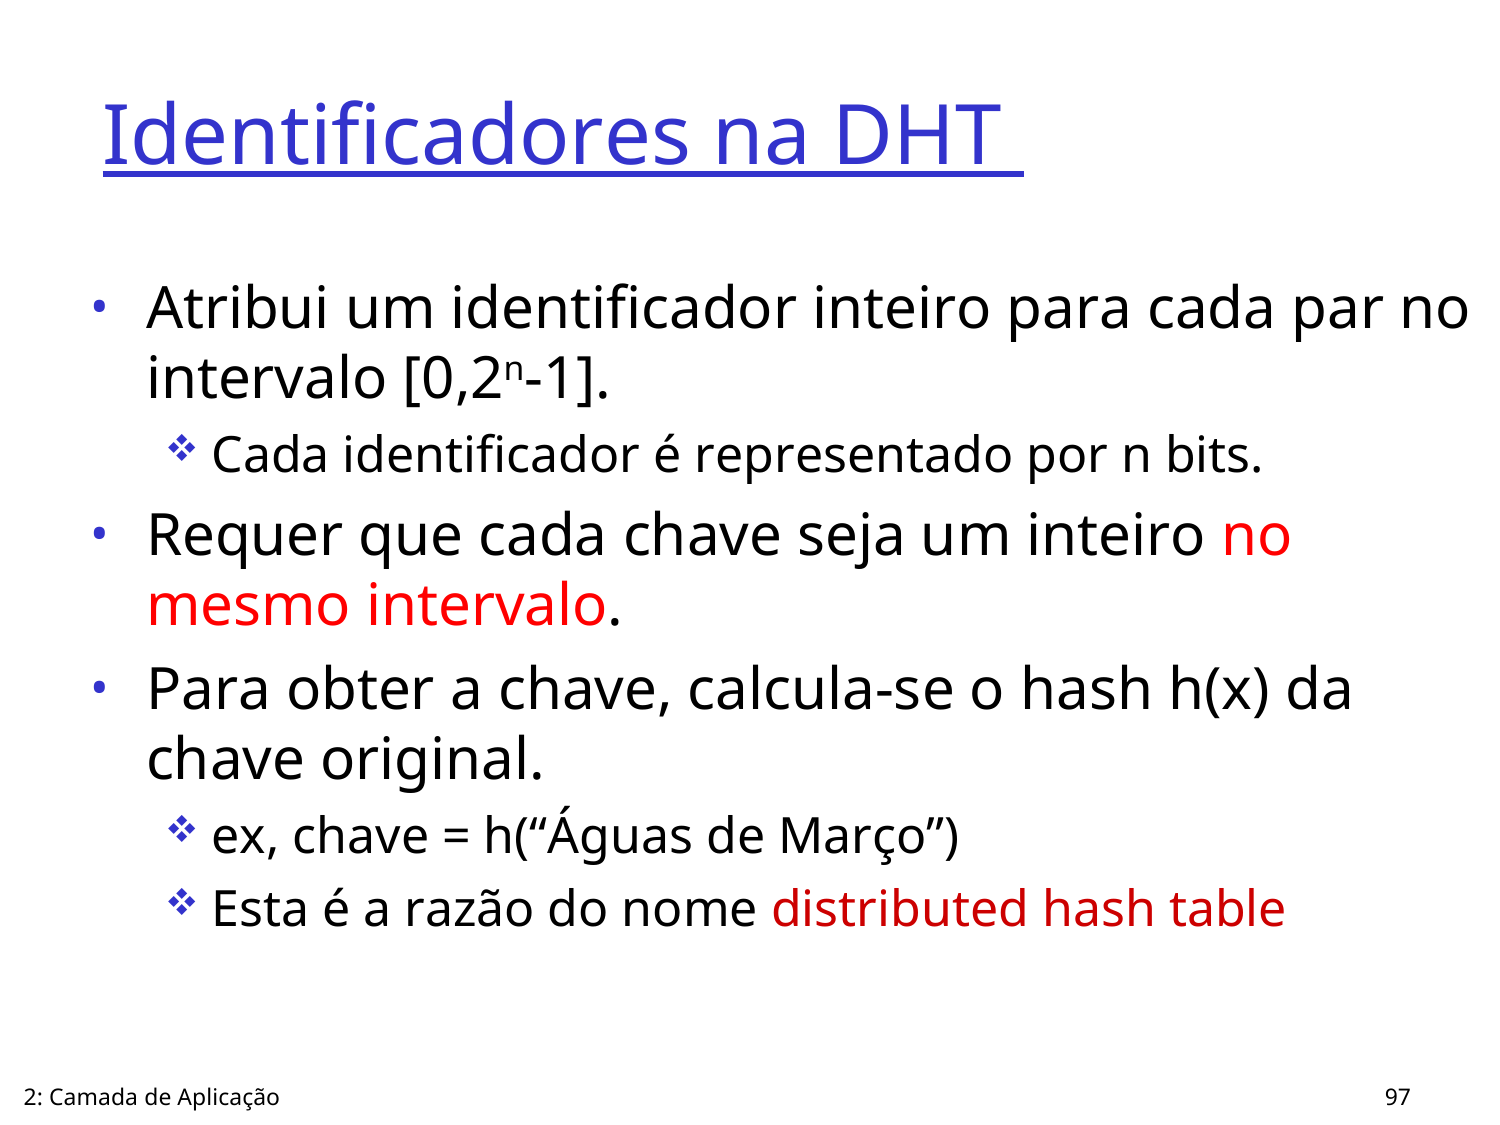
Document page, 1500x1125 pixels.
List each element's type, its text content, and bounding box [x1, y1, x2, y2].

text_box Atribui um identificador inteiro para cada par no intervalo [0,2n-1]. Cada identificador é representado por n bits. Requer que cada chave seja um inteiro no mesmo intervalo. Para obter a chave, calcula-se o hash h(x) da chave original. ex, chave = h(“Águas de Março”) Esta é a razão do nome distributed hash table [75, 262, 1500, 1005]
text_box Identificadores na DHT [87, 37, 1363, 225]
